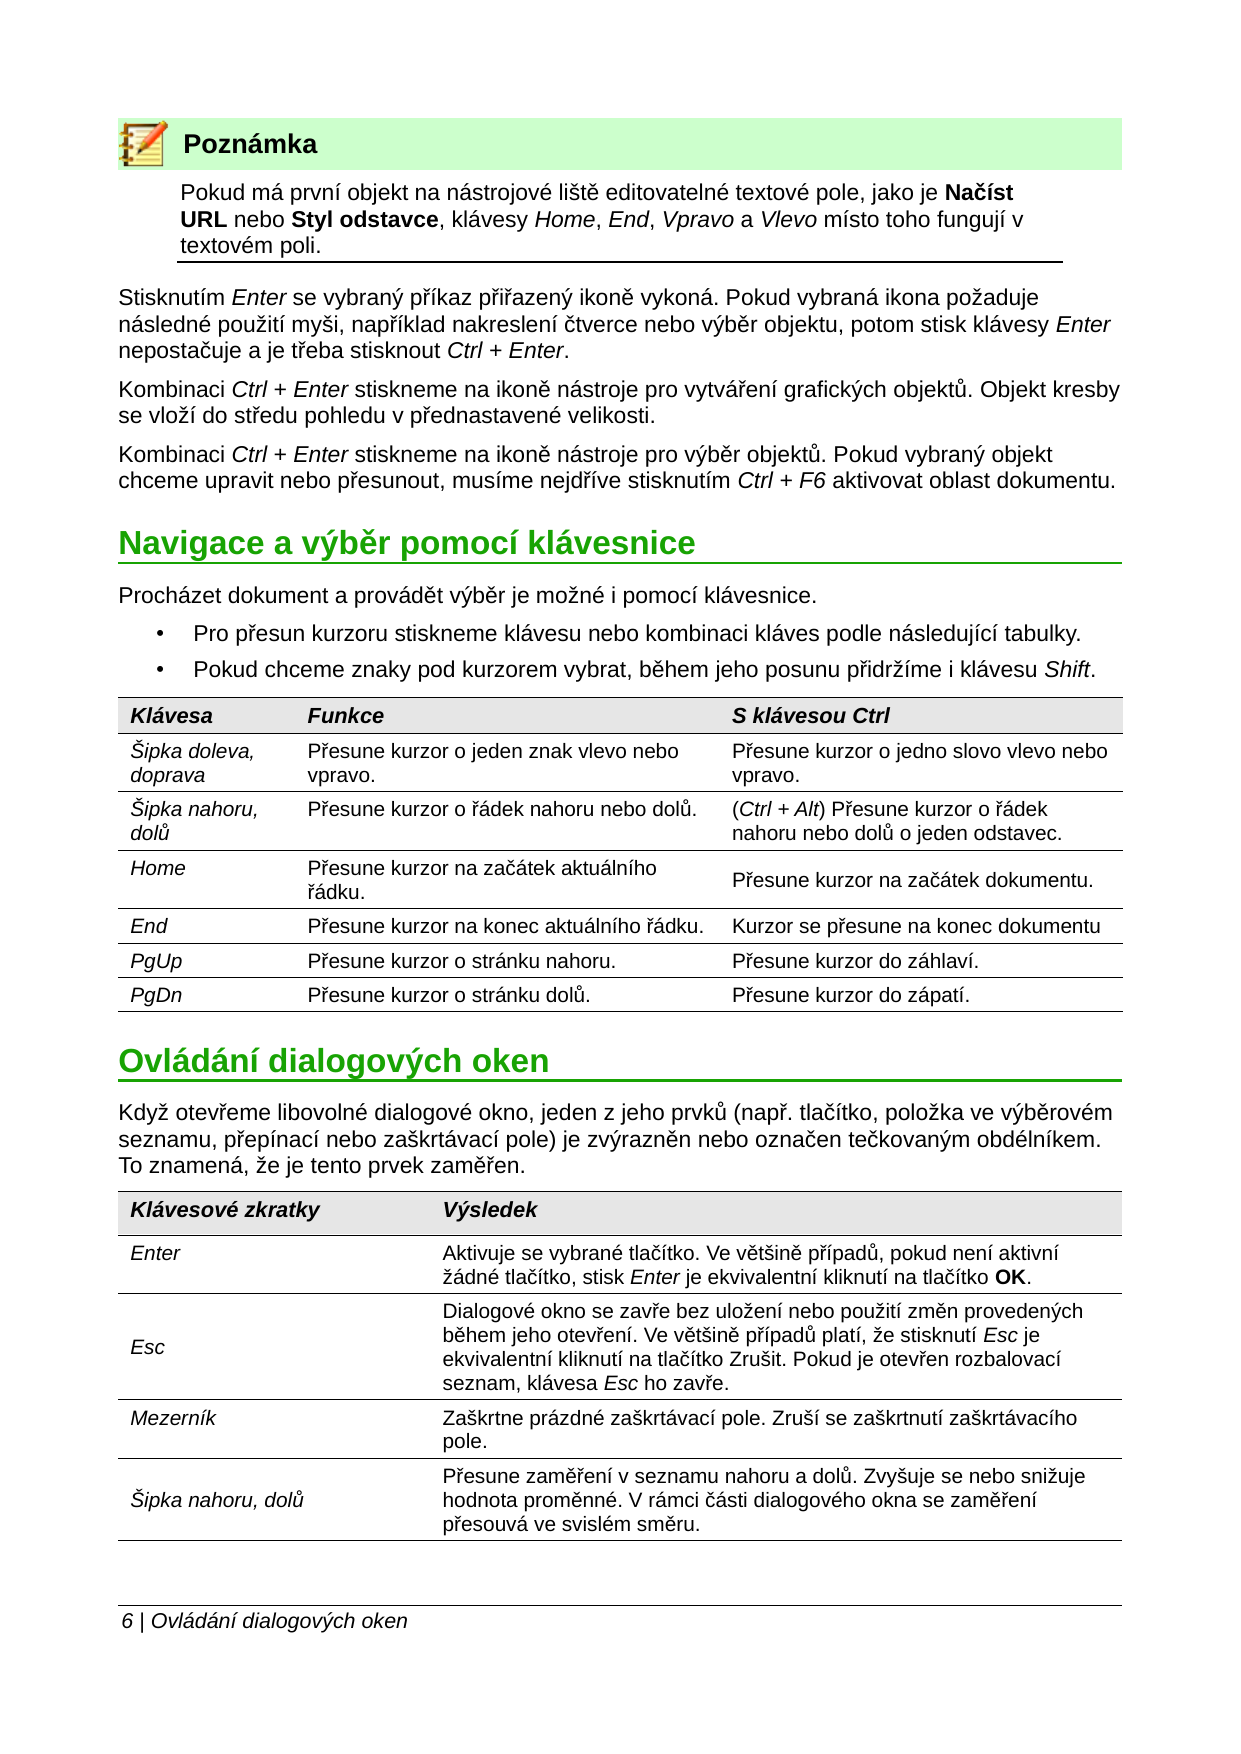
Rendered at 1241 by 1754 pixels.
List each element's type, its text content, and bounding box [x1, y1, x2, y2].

table_header Funkce [296, 698, 720, 733]
table_cell (Ctrl + Alt) Přesune kurzor o řádek nahoru nebo dolů o jeden odstavec. [720, 792, 1123, 849]
table_cell Home [118, 851, 296, 908]
subtitle Ovládání dialogových oken [118, 1041, 1122, 1079]
table_cell PgDn [118, 978, 296, 1011]
text Když otevřeme libovolné dialogové okno, jeden z jeho prvků (např. tlačítko, položka ve výběrovém seznamu, přepínací nebo zaškrtávací pole) je zvýrazněn nebo označen tečkovaným obdélníkem. To znamená, že je tento prvek zaměřen. [118, 1099, 1122, 1178]
table_cell Přesune kurzor o stránku nahoru. [296, 944, 720, 977]
subtitle Navigace a výběr pomocí klávesnice [118, 523, 1122, 562]
text Kombinaci Ctrl + Enter stiskneme na ikoně nástroje pro vytváření grafických objektů. Objekt kresby se vloží do středu pohledu v přednastavené velikosti. [118, 376, 1122, 429]
table_header Klávesové zkratky [118, 1192, 431, 1234]
table_cell Přesune kurzor o jedno slovo vlevo nebo vpravo. [720, 734, 1123, 791]
table_cell Šipka nahoru, dolů [118, 1459, 431, 1540]
text Pokud má první objekt na nástrojové liště editovatelné textové pole, jako je Načíst URL nebo Styl odstavce, klávesy Home, End, Vpravo a Vlevo místo toho fungují v textovém poli. [177, 176, 1063, 261]
table_header S klávesou Ctrl [720, 698, 1123, 733]
table_header Klávesa [118, 698, 296, 733]
table_cell Přesune kurzor na konec aktuálního řádku. [296, 909, 720, 942]
table_cell Přesune kurzor do záhlaví. [720, 944, 1123, 977]
table_cell Přesune zaměření v seznamu nahoru a dolů. Zvyšuje se nebo snižuje hodnota proměnné. V rámci části dialogového okna se zaměření přesouvá ve svislém směru. [431, 1459, 1122, 1540]
table_cell Přesune kurzor na začátek aktuálního řádku. [296, 851, 720, 908]
table_cell Dialogové okno se zavře bez uložení nebo použití změn provedených během jeho otevření. Ve většině případů platí, že stisknutí Esc je ekvivalentní kliknutí na tlačítko Zrušit. Pokud je otevřen rozbalovací seznam, klávesa Esc ho zavře. [431, 1294, 1122, 1399]
table_cell Kurzor se přesune na konec dokumentu [720, 909, 1123, 942]
table_cell Mezerník [118, 1400, 431, 1458]
list Pro přesun kurzoru stiskneme klávesu nebo kombinaci kláves podle následující tabulky. [156, 620, 1122, 647]
table_cell Enter [118, 1236, 431, 1293]
table_cell Přesune kurzor o stránku dolů. [296, 978, 720, 1011]
picture [119, 119, 170, 170]
text Kombinaci Ctrl + Enter stiskneme na ikoně nástroje pro výběr objektů. Pokud vybraný objekt chceme upravit nebo přesunout, musíme nejdříve stisknutím Ctrl + F6 aktivovat oblast dokumentu. [118, 441, 1122, 494]
table_cell Přesune kurzor o řádek nahoru nebo dolů. [296, 792, 720, 849]
table_cell Přesune kurzor do zápatí. [720, 978, 1123, 1011]
table_cell End [118, 909, 296, 942]
list Pokud chceme znaky pod kurzorem vybrat, během jeho posunu přidržíme i klávesu Shift. [156, 656, 1122, 682]
table_cell Esc [118, 1294, 431, 1399]
table_header Výsledek [431, 1192, 1122, 1234]
list Procházet dokument a provádět výběr je možné i pomocí klávesnice. [118, 582, 1122, 608]
table_cell Šipka doleva, doprava [118, 734, 296, 791]
table_cell Přesune kurzor na začátek dokumentu. [720, 851, 1123, 908]
table_cell Přesune kurzor o jeden znak vlevo nebo vpravo. [296, 734, 720, 791]
table_cell Zaškrtne prázdné zaškrtávací pole. Zruší se zaškrtnutí zaškrtávacího pole. [431, 1400, 1122, 1458]
table_cell Šipka nahoru, dolů [118, 792, 296, 849]
subtitle Poznámka [118, 118, 1122, 170]
table_cell Aktivuje se vybrané tlačítko. Ve většině případů, pokud není aktivní žádné tlačítko, stisk Enter je ekvivalentní kliknutí na tlačítko OK. [431, 1236, 1122, 1293]
table_cell PgUp [118, 944, 296, 977]
text Stisknutím Enter se vybraný příkaz přiřazený ikoně vykoná. Pokud vybraná ikona požaduje následné použití myši, například nakreslení čtverce nebo výběr objektu, potom stisk klávesy Enter nepostačuje a je třeba stisknout Ctrl + Enter. [118, 284, 1122, 363]
